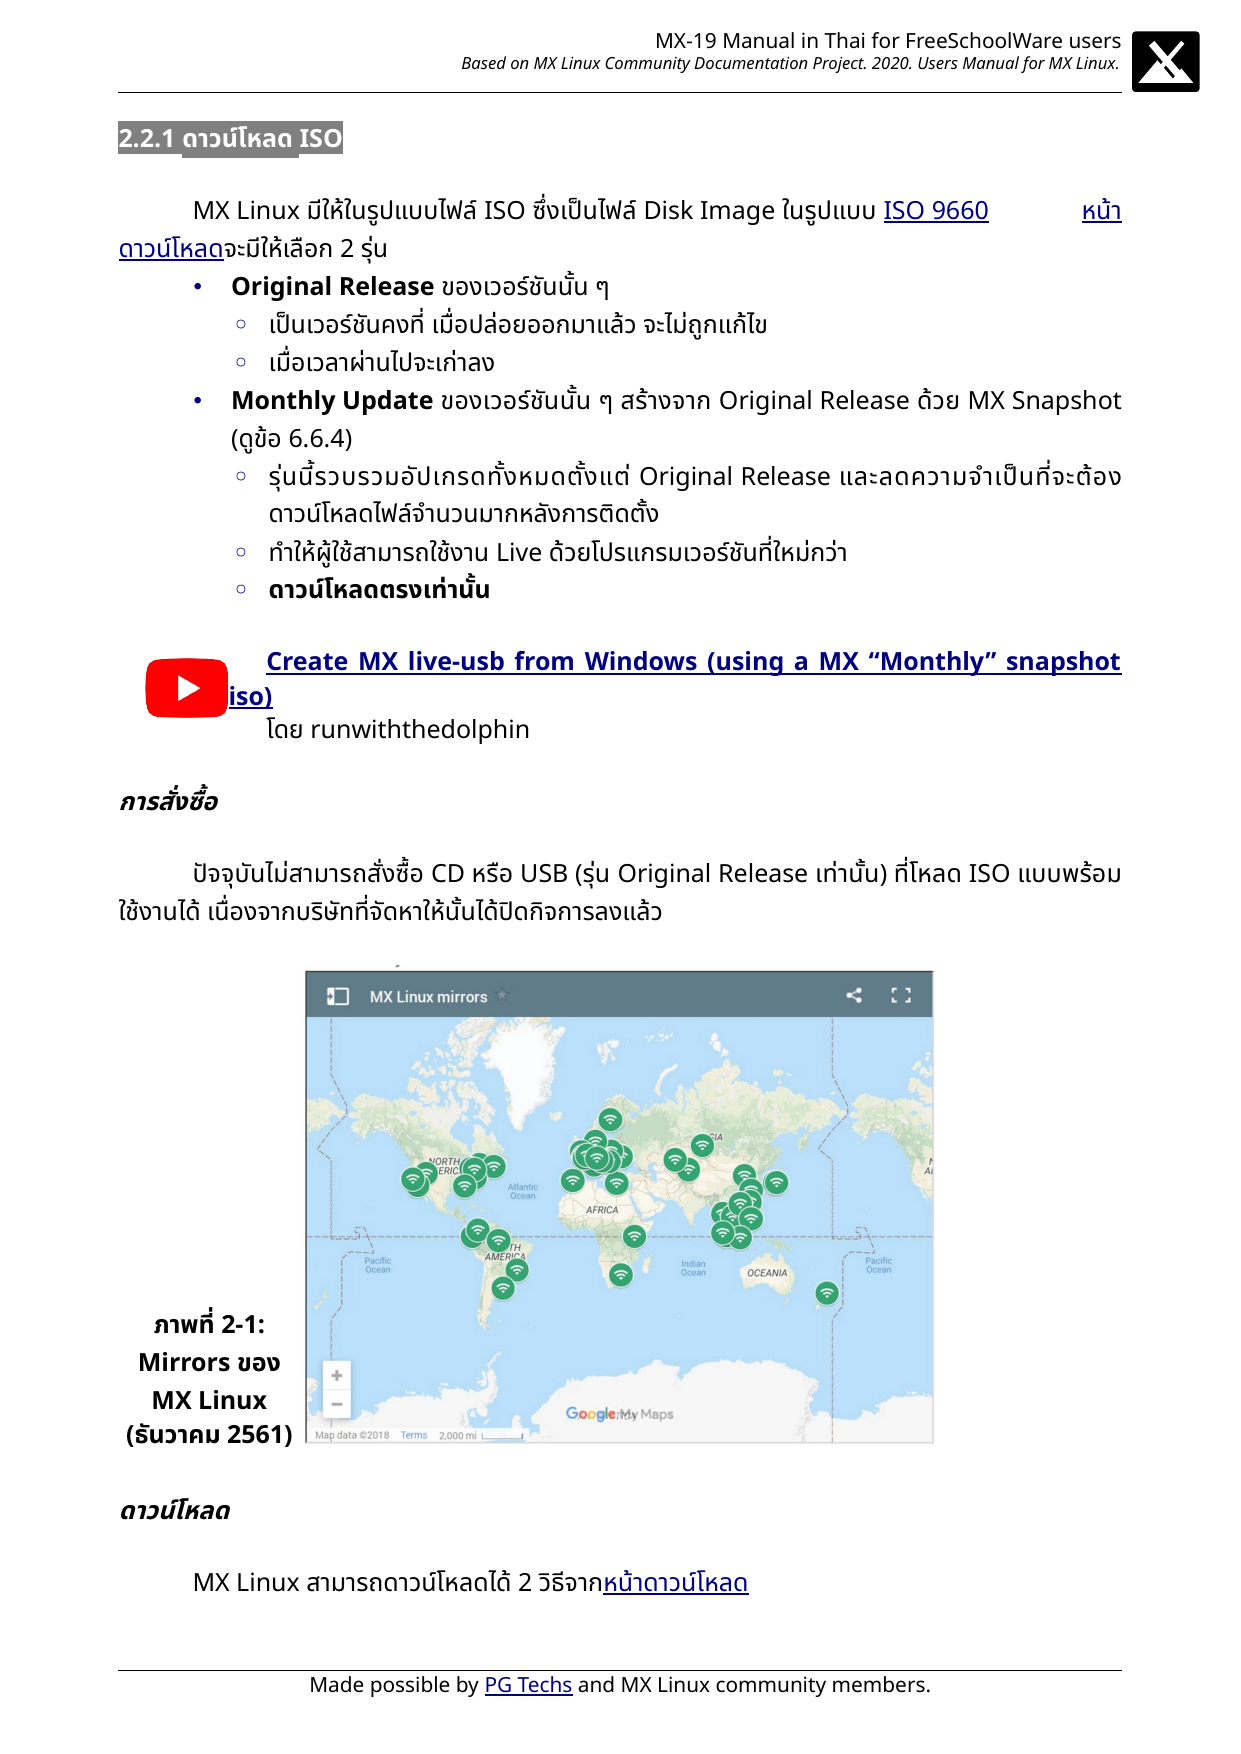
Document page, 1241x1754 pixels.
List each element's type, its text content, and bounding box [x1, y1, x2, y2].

text ดาวน์โหลด [118, 1493, 1122, 1531]
text Create MX live-usb from Windows (using a MX “Monthly” snapshot iso) [118, 644, 1122, 658]
text การสั่งซื้อ [118, 784, 1122, 822]
list รุ่นนี้รวบรวมอัปเกรดทั้งหมดตั้งแต่ Original Release และลดความจำเป็นที่จะต้องดาวน์โหลดไฟล์จำนวนมากหลังการติดตั้ง [231, 458, 1122, 534]
text โดย runwiththedolphin [118, 712, 1122, 750]
list Monthly Update ของเวอร์ชันนั้น ๆ สร้างจาก Original Release ด้วย MX Snapshot (ดูข้อ 6.6.4) [193, 382, 1122, 458]
list ดาวน์โหลดตรงเท่านั้น [231, 572, 1122, 610]
picture [145, 658, 229, 718]
text ปัจจุบันไม่สามารถสั่งซื้อ CD หรือ USB (รุ่น Original Release เท่านั้น) ที่โหลด ISO แบบพร้อมใช้งานได้ เนื่องจากบริษัทที่จัดหาให้นั้นได้ปิดกิจการลงแล้ว [118, 856, 1122, 932]
list ทำให้ผู้ใช้สามารถใช้งาน Live ด้วยโปรแกรมเวอร์ชันที่ใหม่กว่า [231, 534, 1122, 572]
list เป็นเวอร์ชันคงที่ เมื่อปล่อยออกมาแล้ว จะไม่ถูกแก้ไข [231, 307, 1122, 344]
list Original Release ของเวอร์ชันนั้น ๆ [193, 269, 1122, 307]
text MX Linux สามารถดาวน์โหลดได้ 2 วิธีจากหน้าดาวน์โหลด [118, 1565, 1122, 1603]
text ภาพที่ 2-1: Mirrors ของ MX Linux (ธันวาคม 2561) [118, 1307, 1122, 1459]
list เมื่อเวลาผ่านไปจะเก่าลง [231, 344, 1122, 382]
text MX Linux มีให้ในรูปแบบไฟล์ ISO ซึ่งเป็นไฟล์ Disk Image ในรูปแบบ ISO 9660 หน้าดาวน์โหลดจะมีให้เลือก 2 รุ่น [118, 193, 1122, 269]
picture [300, 965, 941, 1446]
text 2.2.1 ดาวน์โหลด ISO [118, 121, 1122, 158]
